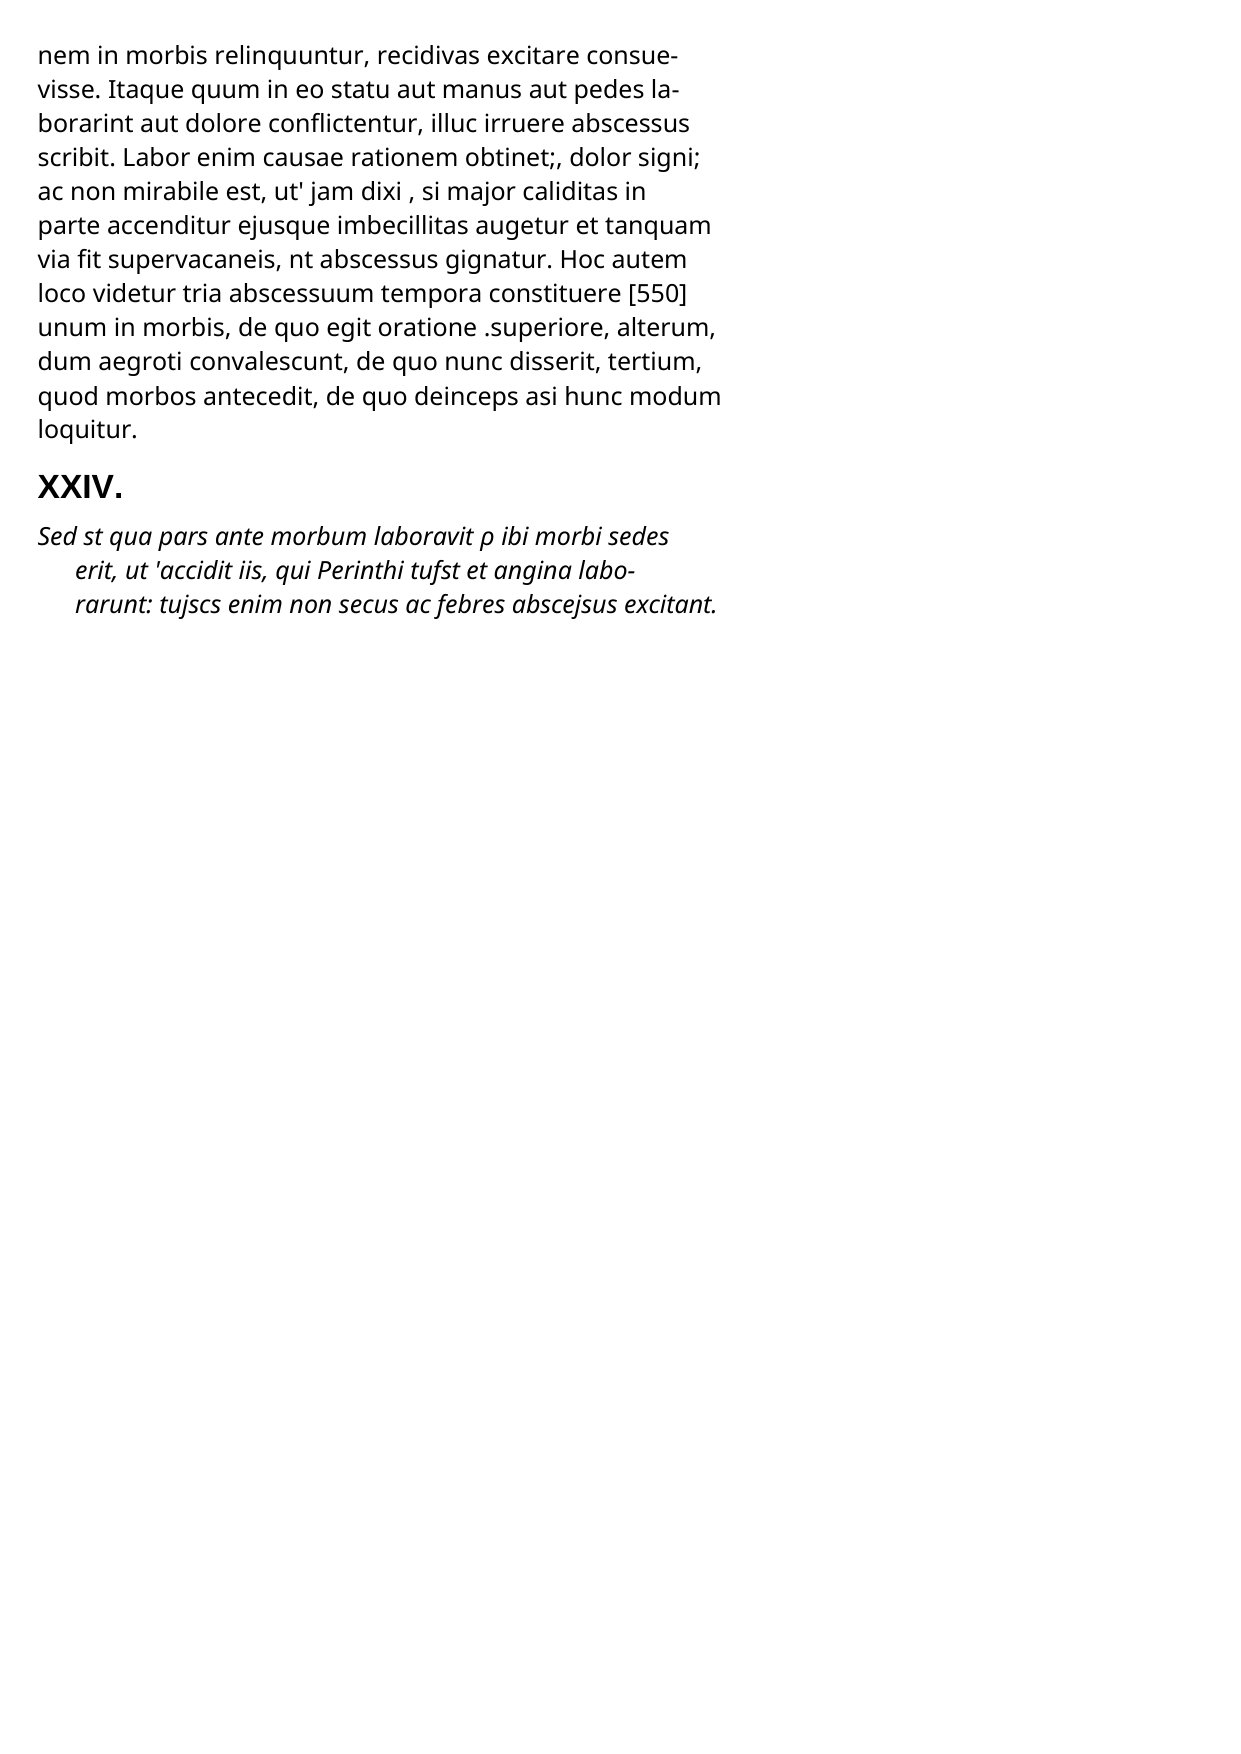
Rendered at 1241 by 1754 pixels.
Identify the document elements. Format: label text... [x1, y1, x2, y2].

subtitle XXIV. [37, 467, 1203, 506]
text nem in morbis relinquuntur, recidivas excitare consue- visse. Itaque quum in eo statu aut manus aut pedes la- borarint aut dolore conflictentur, illuc irruere abscessus scribit. Labor enim causae rationem obtinet;, dolor signi; ac non mirabile est, ut' jam dixi , si major caliditas in parte accenditur ejusque imbecillitas augetur et tanquam via fit supervacaneis, nt abscessus gignatur. Hoc autem loco videtur tria abscessuum tempora constituere [550] unum in morbis, de quo egit oratione .superiore, alterum, dum aegroti convalescunt, de quo nunc disserit, tertium, quod morbos antecedit, de quo deinceps asi hunc modum loquitur. [37, 37, 1203, 446]
text Sed st qua pars ante morbum laboravit ρ ibi morbi sedes erit, ut 'accidit iis, qui Perinthi tufst et angina labo- rarunt: tujscs enim non secus ac febres abscejsus excitant. [37, 518, 1203, 620]
